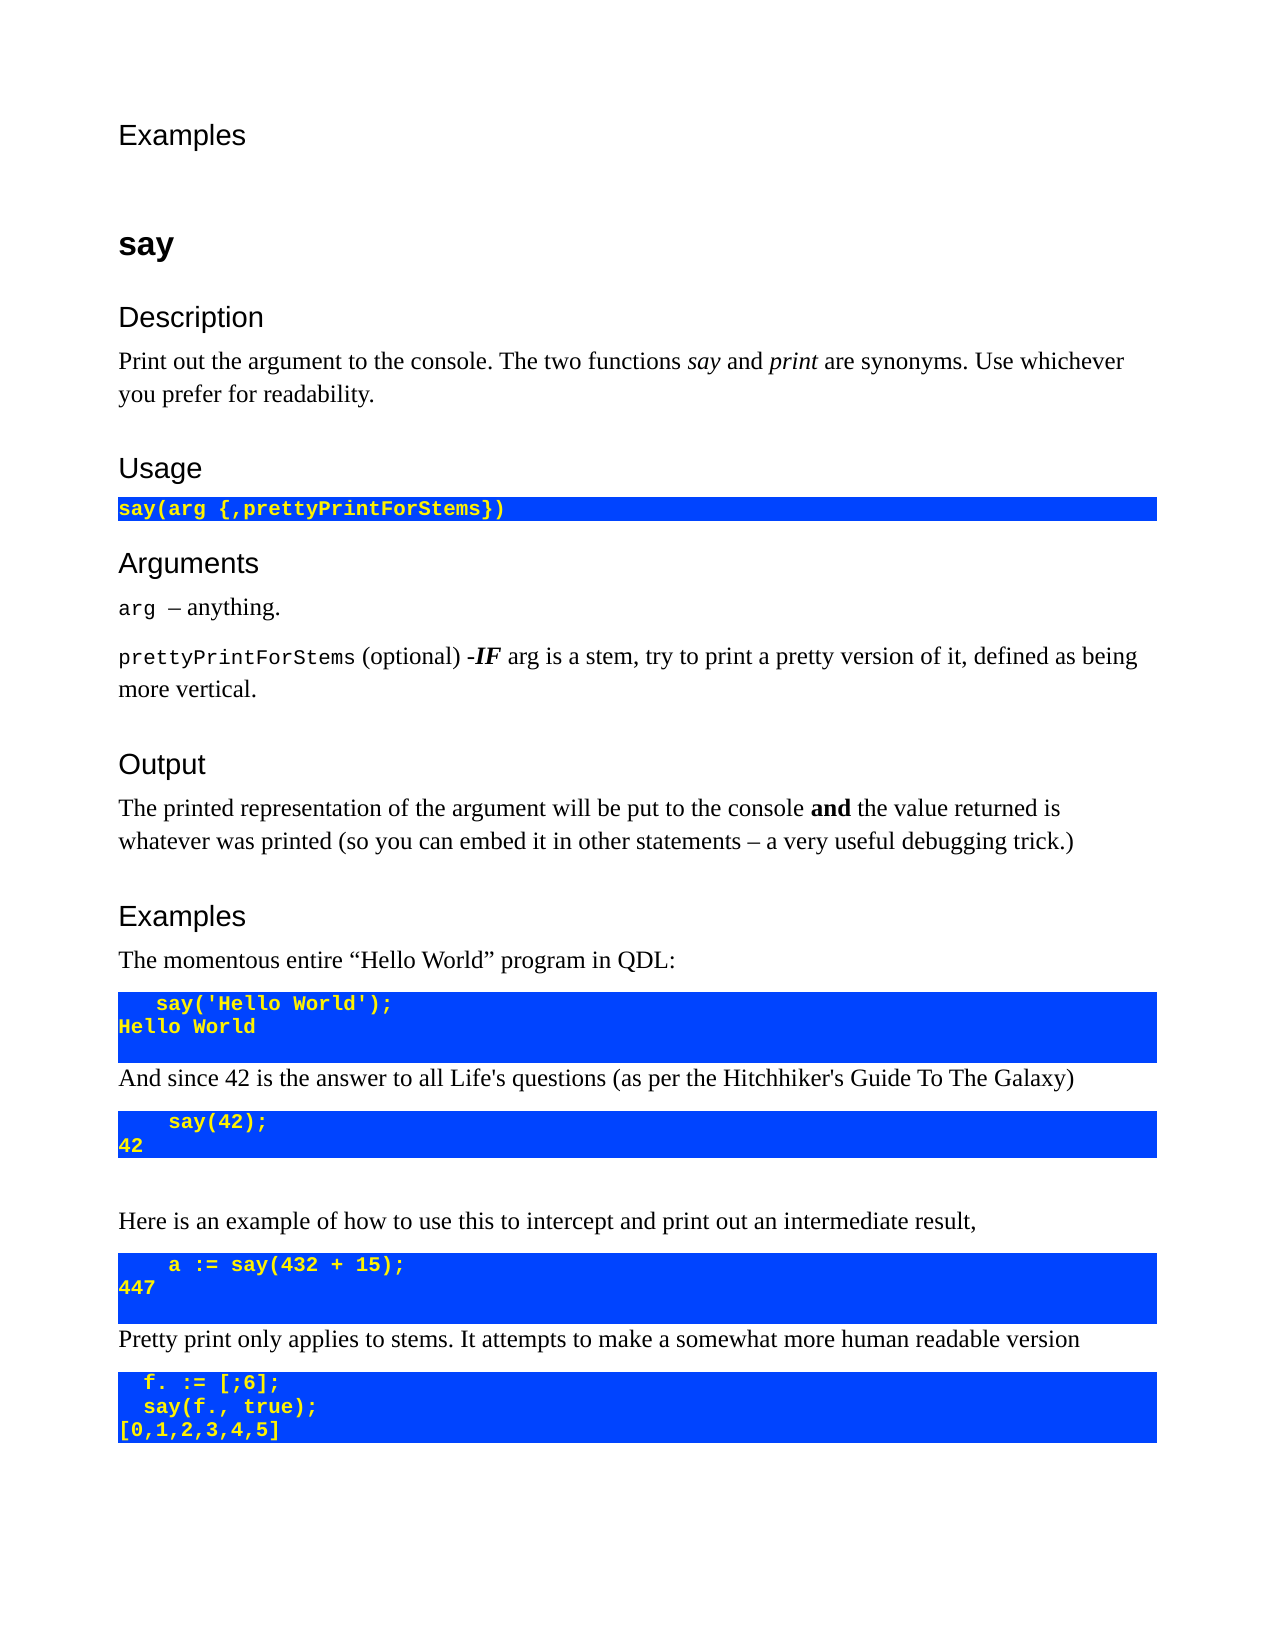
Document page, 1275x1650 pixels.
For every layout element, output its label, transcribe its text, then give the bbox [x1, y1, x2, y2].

text The momentous entire “Hello World” program in QDL: [118, 945, 1157, 974]
text 447 [118, 1277, 1157, 1301]
text prettyPrintForStems (optional) -IF arg is a stem, try to print a pretty version of it, defined as being more vertical. [118, 641, 1157, 703]
text Here is an example of how to use this to intercept and print out an intermediate result, [118, 1206, 1157, 1235]
text And since 42 is the answer to all Life's questions (as per the Hitchhiker's Guide To The Galaxy) [118, 1063, 1157, 1092]
subtitle Description [118, 300, 1157, 333]
text say('Hello World'); [118, 992, 1157, 1016]
text say(f., true); [118, 1396, 1157, 1419]
text say(42); [118, 1111, 1157, 1135]
subtitle say [118, 185, 1157, 262]
text 42 [118, 1135, 1157, 1158]
subtitle Examples [118, 118, 1157, 152]
text [0,1,2,3,4,5] [118, 1419, 1157, 1443]
subtitle Output [118, 747, 1157, 781]
text say(arg {,prettyPrintForStems}) [118, 497, 1157, 521]
text arg – anything. [118, 592, 1157, 622]
subtitle Arguments [118, 546, 1157, 580]
text f. := [;6]; [118, 1372, 1157, 1396]
text Hello World [118, 1016, 1157, 1040]
subtitle Examples [118, 899, 1157, 932]
text Pretty print only applies to stems. It attempts to make a somewhat more human readable version [118, 1324, 1157, 1353]
text The printed representation of the argument will be put to the console and the value returned is whatever was printed (so you can embed it in other statements – a very useful debugging trick.) [118, 793, 1157, 855]
text a := say(432 + 15); [118, 1253, 1157, 1277]
text Print out the argument to the console. The two functions say and print are synonyms. Use whichever you prefer for readability. [118, 346, 1157, 408]
subtitle Usage [118, 451, 1157, 485]
